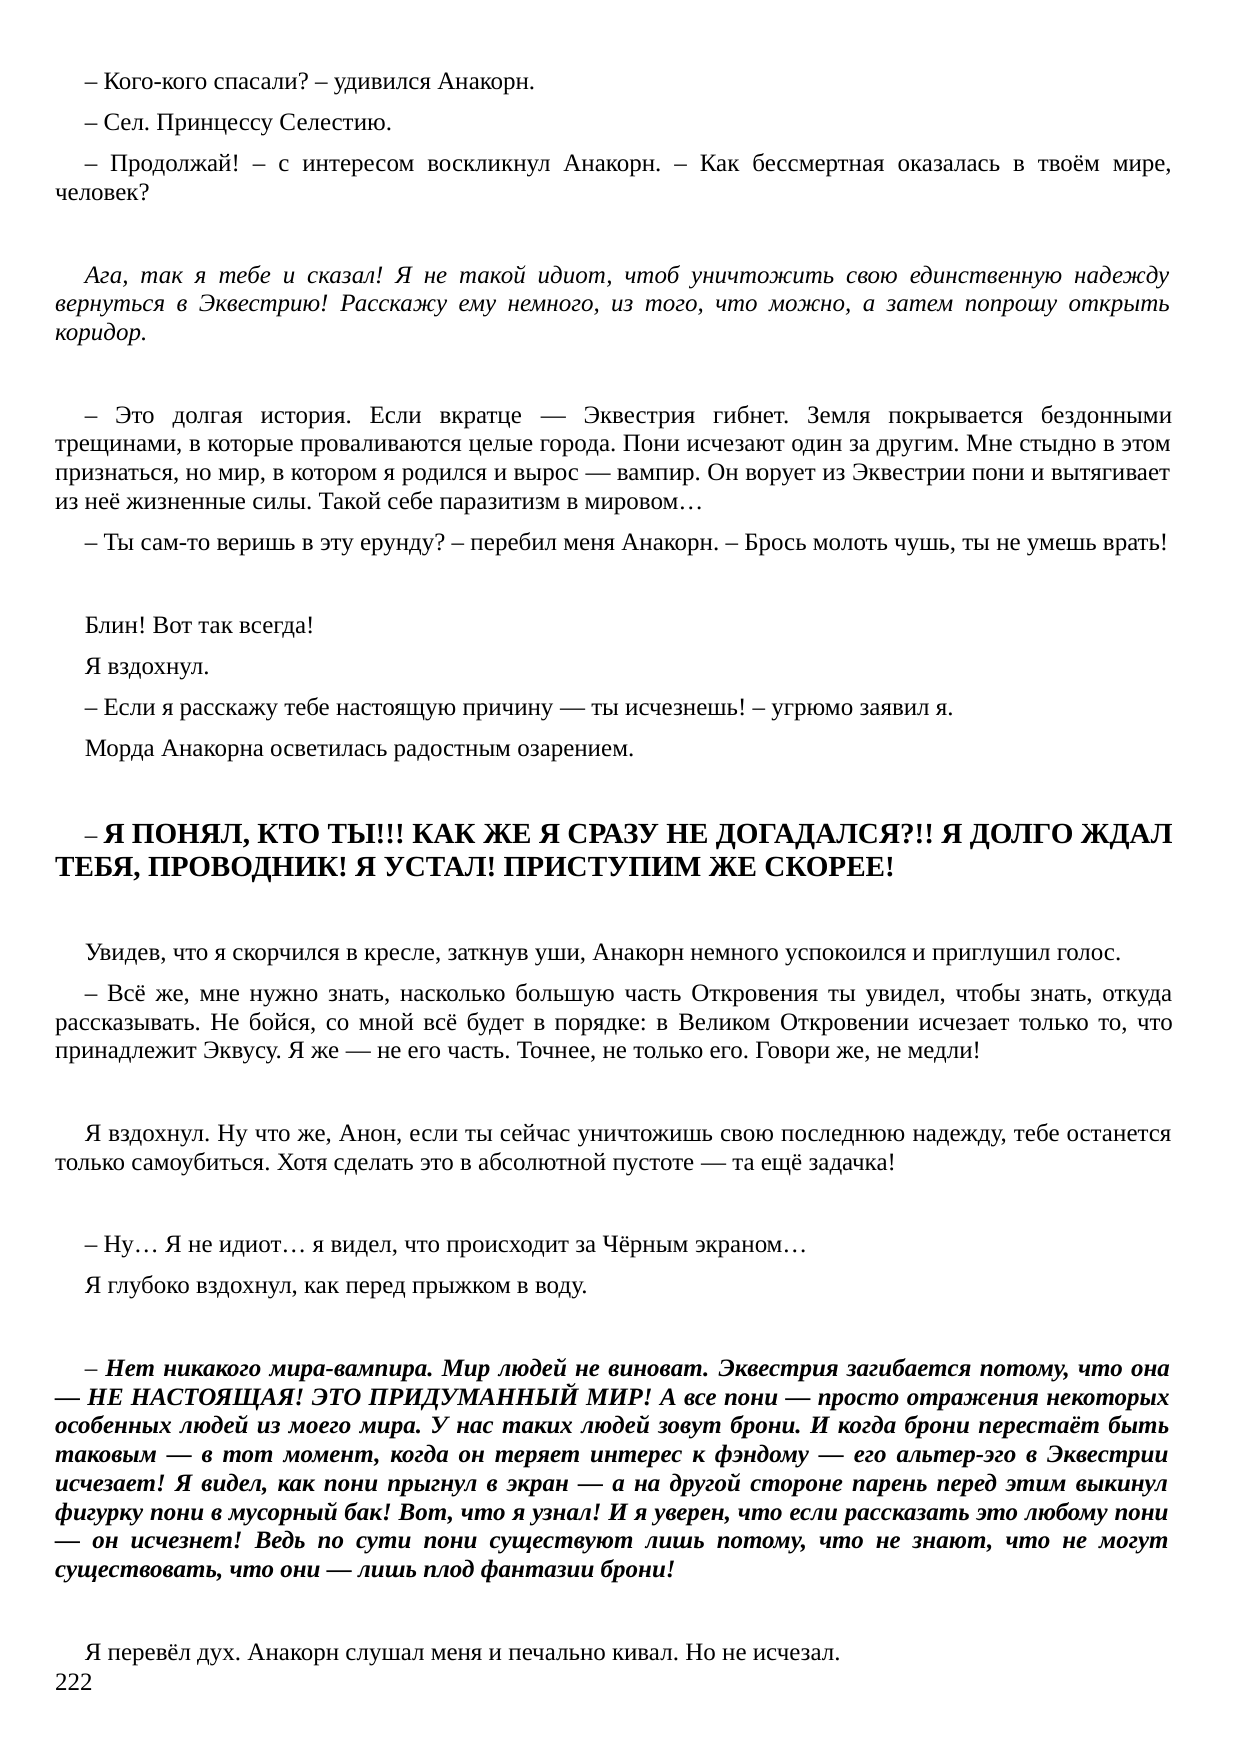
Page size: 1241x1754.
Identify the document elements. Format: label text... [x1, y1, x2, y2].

text – Я ПОНЯЛ, КТО ТЫ!!! КАК ЖЕ Я СРАЗУ НЕ ДОГАДАЛСЯ?!! Я ДОЛГО ЖДАЛ ТЕБЯ, ПРОВОДНИК! Я УСТАЛ! ПРИСТУПИМ ЖЕ СКОРЕЕ! [55, 816, 1173, 883]
text – Если я расскажу тебе настоящую причину — ты исчезнешь! – угрюмо заявил я. [55, 692, 1173, 721]
text Я глубоко вздохнул, как перед прыжком в воду. [55, 1271, 1173, 1299]
text – Всё же, мне нужно знать, насколько большую часть Откровения ты увидел, чтобы знать, откуда рассказывать. Не бойся, со мной всё будет в порядке: в Великом Откровении исчезает только то, что принадлежит Эквусу. Я же — не его часть. Точнее, не только его. Говори же, не медли! [55, 978, 1173, 1064]
text Ага, так я тебе и сказал! Я не такой идиот, чтоб уничтожить свою единственную надежду вернуться в Эквестрию! Расскажу ему немного, из того, что можно, а затем попрошу открыть коридор. [55, 260, 1173, 346]
text – Ты сам-то веришь в эту ерунду? – перебил меня Анакорн. – Брось молоть чушь, ты не умешь врать! [55, 527, 1173, 556]
text Блин! Вот так всегда! [55, 610, 1173, 638]
text – Ну… Я не идиот… я видел, что происходит за Чёрным экраном… [55, 1229, 1173, 1258]
text Морда Анакорна осветилась радостным озарением. [55, 733, 1173, 762]
text – Продолжай! – с интересом воскликнул Анакорн. – Как бессмертная оказалась в твоём мире, человек? [55, 148, 1173, 206]
text Увидев, что я скорчился в кресле, заткнув уши, Анакорн немного успокоился и приглушил голос. [55, 937, 1173, 966]
text – Кого-кого спасали? – удивился Анакорн. [55, 66, 1173, 95]
text – Сел. Принцессу Селестию. [55, 107, 1173, 136]
text Я вздохнул. Ну что же, Анон, если ты сейчас уничтожишь свою последнюю надежду, тебе останется только самоубиться. Хотя сделать это в абсолютной пустоте — та ещё задачка! [55, 1118, 1173, 1176]
text – Нет никакого мира-вампира. Мир людей не виноват. Эквестрия загибается потому, что она — НЕ НАСТОЯЩАЯ! ЭТО ПРИДУМАННЫЙ МИР! А все пони — просто отражения некоторых особенных людей из моего мира. У нас таких людей зовут брони. И когда брони перестаёт быть таковым — в тот момент, когда он теряет интерес к фэндому — его альтер-эго в Эквестрии исчезает! Я видел, как пони прыгнул в экран — а на другой стороне парень перед этим выкинул фигурку пони в мусорный бак! Вот, что я узнал! И я уверен, что если рассказать это любому пони — он исчезнет! Ведь по сути пони существуют лишь потому, что не знают, что не могут существовать, что они — лишь плод фантазии брони! [55, 1353, 1173, 1583]
text Я вздохнул. [55, 651, 1173, 680]
text Я перевёл дух. Анакорн слушал меня и печально кивал. Но не исчезал. [55, 1637, 1173, 1666]
text – Это долгая история. Если вкратце — Эквестрия гибнет. Земля покрывается бездонными трещинами, в которые проваливаются целые города. Пони исчезают один за другим. Мне стыдно в этом признаться, но мир, в котором я родился и вырос — вампир. Он ворует из Эквестрии пони и вытягивает из неё жизненные силы. Такой себе паразитизм в мировом… [55, 400, 1173, 515]
